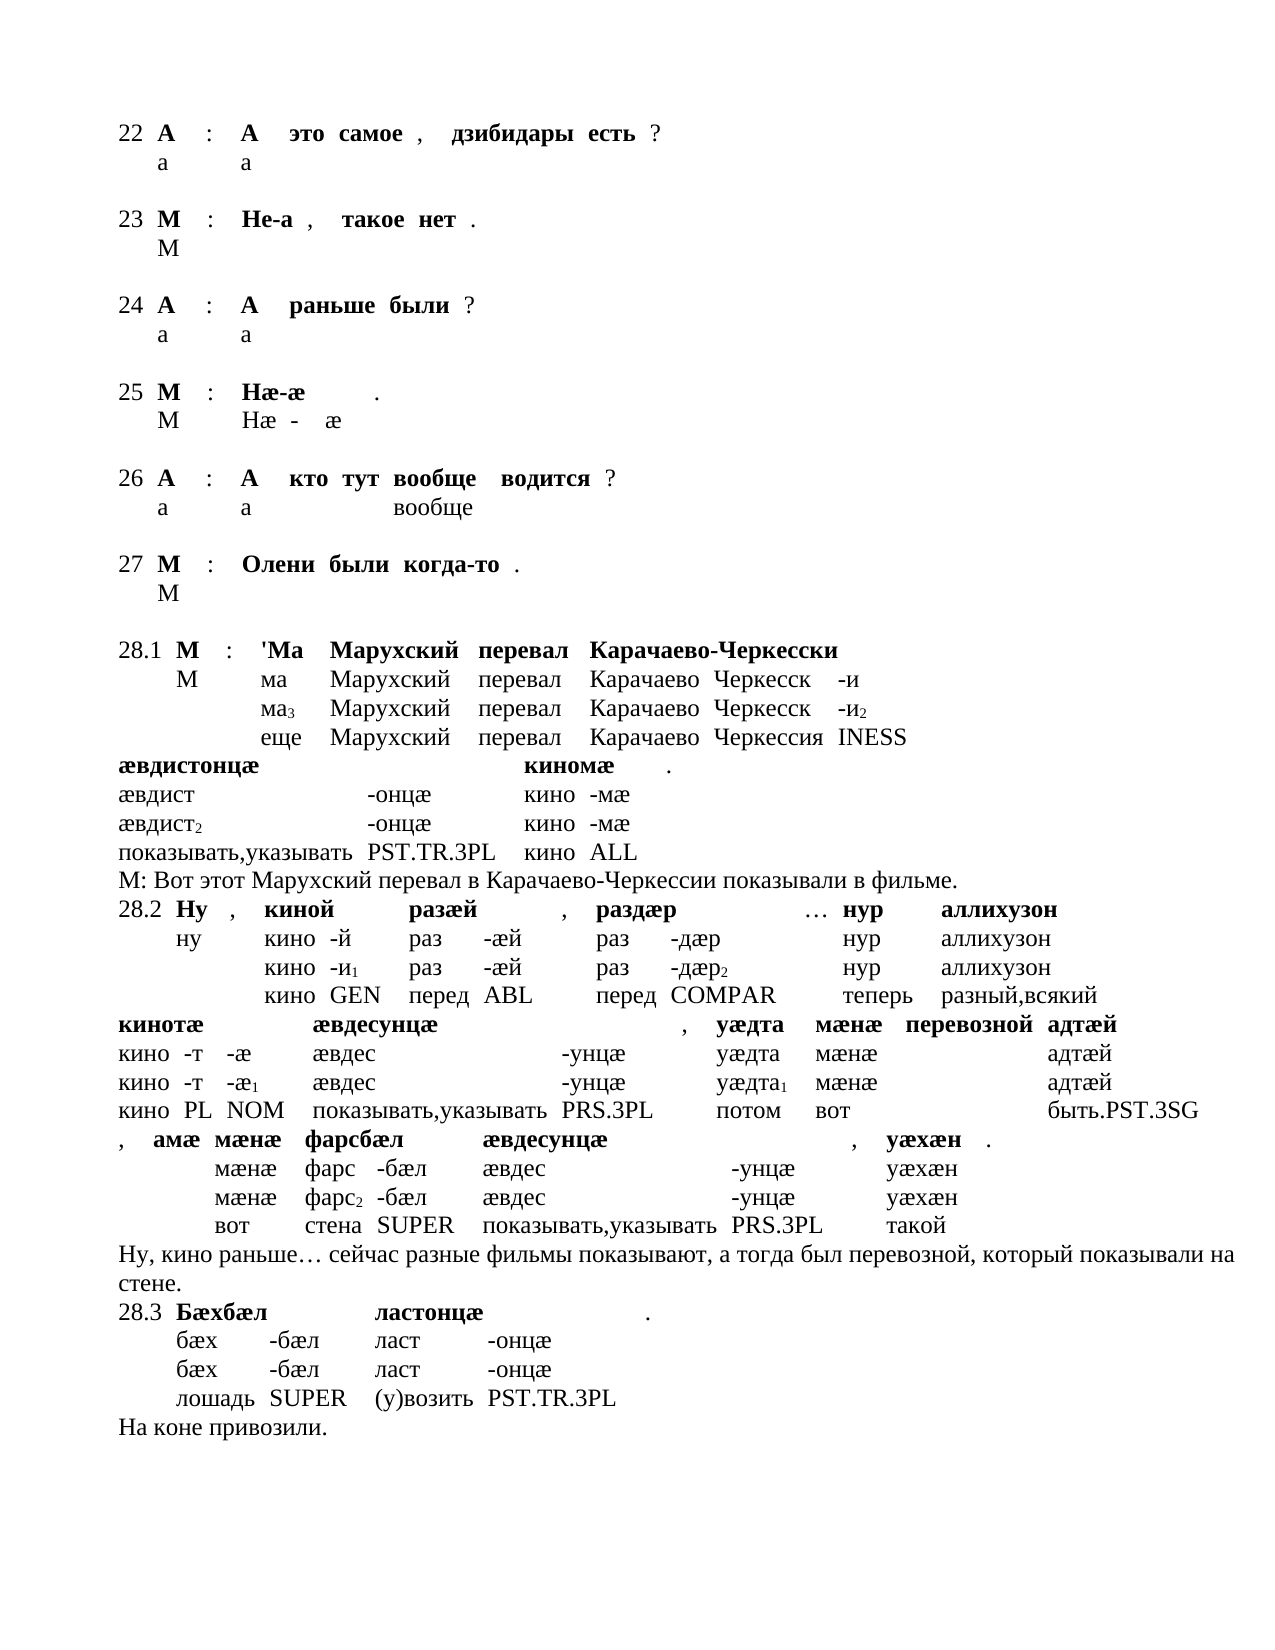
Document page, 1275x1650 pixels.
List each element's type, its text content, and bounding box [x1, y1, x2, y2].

text 28.1 [118, 636, 162, 664]
text 28.3 [118, 1297, 162, 1326]
text а [240, 492, 261, 521]
text М [157, 377, 193, 406]
text перевал [478, 693, 562, 722]
text -унцæ [561, 1067, 654, 1096]
text Карачаево [589, 722, 700, 751]
text ластонцæ [374, 1297, 631, 1326]
text 22 [118, 118, 143, 147]
text PRS.3PL [731, 1211, 823, 1239]
text æвдист [118, 779, 353, 808]
text раздæр [596, 894, 790, 923]
text -дæр2 [670, 952, 776, 981]
text водится [501, 463, 591, 492]
text -æ1 [226, 1067, 285, 1096]
text ма3 [260, 693, 302, 722]
text А [240, 291, 275, 319]
text æвдес [312, 1038, 548, 1067]
text На коне привозили. [118, 1412, 1249, 1441]
text æвдес [312, 1067, 548, 1096]
text ? [604, 463, 626, 492]
text уæдта [716, 1038, 788, 1067]
text Ну, кино раньше… сейчас разные фильмы показывают, а тогда был перевозной, который показывали на стене. [118, 1239, 1249, 1297]
text PL [183, 1096, 213, 1124]
text , [561, 894, 582, 923]
text М [176, 664, 198, 693]
text ? [463, 291, 484, 319]
text Черкесск [713, 664, 824, 693]
text киной [264, 894, 395, 923]
text æвдес [482, 1153, 717, 1182]
text уæхæн [886, 1182, 958, 1211]
text -дæр [670, 923, 776, 952]
text -бæл [377, 1182, 454, 1211]
text NOM [226, 1096, 285, 1124]
text ласт [374, 1326, 474, 1354]
text кино [264, 923, 316, 952]
text PST.TR.3PL [487, 1383, 617, 1412]
text уæдта [716, 1009, 801, 1038]
text æвдистонцæ [118, 751, 510, 779]
text перед [408, 981, 469, 1009]
text . [514, 549, 535, 578]
text Марухский [329, 693, 451, 722]
text теперь [843, 981, 913, 1009]
text INESS [838, 722, 907, 751]
text , [118, 1124, 139, 1153]
text Не-а [242, 204, 293, 233]
text фарс2 [304, 1182, 363, 1211]
text такое [342, 204, 404, 233]
text æвдист2 [118, 808, 353, 837]
text а [157, 492, 178, 521]
text : [206, 291, 227, 319]
text А [157, 463, 192, 492]
text -унцæ [731, 1182, 823, 1211]
text -мæ [589, 808, 638, 837]
text киномæ [524, 751, 652, 779]
text мæнæ [815, 1038, 878, 1067]
text были [329, 549, 389, 578]
text , [417, 118, 438, 147]
text быть.PST.3SG [1047, 1096, 1199, 1124]
text 24 [118, 291, 143, 319]
text М: Вот этот Марухский перевал в Карачаево-Черкессии показывали в фильме. [118, 866, 1249, 894]
text æ [325, 406, 346, 434]
text Ну [176, 894, 216, 923]
text кино [264, 952, 316, 981]
text кино [524, 808, 576, 837]
text перевал [478, 722, 562, 751]
text А [240, 118, 275, 147]
text уæхæн [886, 1124, 972, 1153]
text лошадь [176, 1383, 255, 1412]
text : [206, 463, 227, 492]
text -онцæ [367, 808, 496, 837]
text æвдесунцæ [482, 1124, 837, 1153]
text … [804, 894, 829, 923]
text -бæл [377, 1153, 454, 1182]
text ALL [589, 837, 638, 866]
text М [176, 636, 212, 664]
text показывать,указывать [482, 1211, 717, 1239]
text амæ [153, 1124, 201, 1153]
text , [681, 1009, 702, 1038]
text : [207, 204, 228, 233]
text еще [260, 722, 302, 751]
text нур [843, 923, 913, 952]
text SUPER [377, 1211, 454, 1239]
text Бæхбæл [176, 1297, 361, 1326]
text адтæй [1047, 1067, 1199, 1096]
text раз [596, 952, 657, 981]
text кино [118, 1038, 170, 1067]
text -т [183, 1038, 213, 1067]
text -æ [226, 1038, 285, 1067]
text 25 [118, 377, 143, 406]
text вот [815, 1096, 878, 1124]
text -онцæ [487, 1326, 617, 1354]
text . [985, 1124, 1006, 1153]
text аллихузон [941, 952, 1097, 981]
text Нæ [242, 406, 276, 434]
text Карачаево [589, 693, 700, 722]
text -онцæ [367, 779, 496, 808]
text бæх [176, 1326, 255, 1354]
text такой [886, 1211, 958, 1239]
text М [157, 233, 179, 262]
text это [289, 118, 325, 147]
text -æй [483, 952, 533, 981]
text 28.2 [118, 894, 162, 923]
text раз [408, 952, 469, 981]
text ? [649, 118, 671, 147]
text ласт [374, 1354, 474, 1383]
text фарс [304, 1153, 363, 1182]
text : [207, 549, 228, 578]
text мæнæ [815, 1067, 878, 1096]
text кино [118, 1067, 170, 1096]
text SUPER [269, 1383, 347, 1412]
text кино [524, 837, 576, 866]
text : [226, 636, 247, 664]
text 'Ма [260, 636, 316, 664]
text перед [596, 981, 657, 1009]
text перевозной [905, 1009, 1033, 1038]
text : [206, 118, 227, 147]
text -и [838, 664, 907, 693]
text -т [183, 1067, 213, 1096]
text , [229, 894, 250, 923]
text показывать,указывать [312, 1096, 548, 1124]
text 23 [118, 204, 143, 233]
text адтæй [1047, 1009, 1213, 1038]
text М [157, 549, 193, 578]
text есть [588, 118, 636, 147]
text -и1 [329, 952, 381, 981]
text Марухский [329, 664, 451, 693]
text кто [289, 463, 328, 492]
text -бæл [269, 1326, 347, 1354]
text , [851, 1124, 872, 1153]
text уæдта1 [716, 1067, 788, 1096]
text аллихузон [941, 923, 1097, 952]
text Черкессия [713, 722, 824, 751]
text -æй [483, 923, 533, 952]
text Нæ-æ [242, 377, 360, 406]
text бæх [176, 1354, 255, 1383]
text -онцæ [487, 1354, 617, 1383]
text М [157, 406, 179, 434]
text -мæ [589, 779, 638, 808]
text перевал [478, 664, 562, 693]
text . [644, 1297, 666, 1326]
text -унцæ [731, 1153, 823, 1182]
text , [307, 204, 328, 233]
text - [290, 406, 311, 434]
text . [374, 377, 395, 406]
text разæй [408, 894, 547, 923]
text -и2 [838, 693, 907, 722]
text æвдесунцæ [312, 1009, 668, 1038]
text стена [304, 1211, 363, 1239]
text самое [338, 118, 403, 147]
text М [157, 578, 179, 607]
text А [157, 291, 192, 319]
text А [157, 118, 192, 147]
text . [470, 204, 491, 233]
text нет [418, 204, 456, 233]
text мæнæ [214, 1124, 291, 1153]
text кинотæ [118, 1009, 299, 1038]
text Черкесск [713, 693, 824, 722]
text кино [524, 779, 576, 808]
text а [240, 319, 261, 348]
text -бæл [269, 1354, 347, 1383]
text адтæй [1047, 1038, 1199, 1067]
text мæнæ [815, 1009, 892, 1038]
text мæнæ [214, 1153, 277, 1182]
text мæнæ [214, 1182, 277, 1211]
text -й [329, 923, 381, 952]
text ма [260, 664, 302, 693]
text уæхæн [886, 1153, 958, 1182]
text COMPAR [670, 981, 776, 1009]
text вообще [393, 492, 473, 521]
text GEN [329, 981, 381, 1009]
text аллихузон [941, 894, 1111, 923]
text -унцæ [561, 1038, 654, 1067]
text М [157, 204, 193, 233]
text потом [716, 1096, 788, 1124]
text перевал [478, 636, 576, 664]
text фарсбæл [304, 1124, 468, 1153]
text æвдес [482, 1182, 717, 1211]
text тут [342, 463, 379, 492]
text а [157, 319, 178, 348]
text 26 [118, 463, 143, 492]
text вот [214, 1211, 277, 1239]
text раз [408, 923, 469, 952]
text PRS.3PL [561, 1096, 654, 1124]
text Олени [242, 549, 315, 578]
text нур [843, 952, 913, 981]
text . [666, 751, 687, 779]
text дзибидары [451, 118, 574, 147]
text а [240, 147, 261, 176]
text а [157, 147, 178, 176]
text Карачаево-Черкесски [589, 636, 921, 664]
text (у)возить [374, 1383, 474, 1412]
text кино [118, 1096, 170, 1124]
text были [389, 291, 450, 319]
text показывать,указывать [118, 837, 353, 866]
text когда-то [403, 549, 500, 578]
text Марухский [329, 636, 464, 664]
text Марухский [329, 722, 451, 751]
text 27 [118, 549, 143, 578]
text : [207, 377, 228, 406]
text вообще [393, 463, 487, 492]
text разный,всякий [941, 981, 1097, 1009]
text А [240, 463, 275, 492]
text кино [264, 981, 316, 1009]
text раньше [289, 291, 375, 319]
text раз [596, 923, 657, 952]
text нур [843, 894, 927, 923]
text ABL [483, 981, 533, 1009]
text ну [176, 923, 202, 952]
text Карачаево [589, 664, 700, 693]
text PST.TR.3PL [367, 837, 496, 866]
